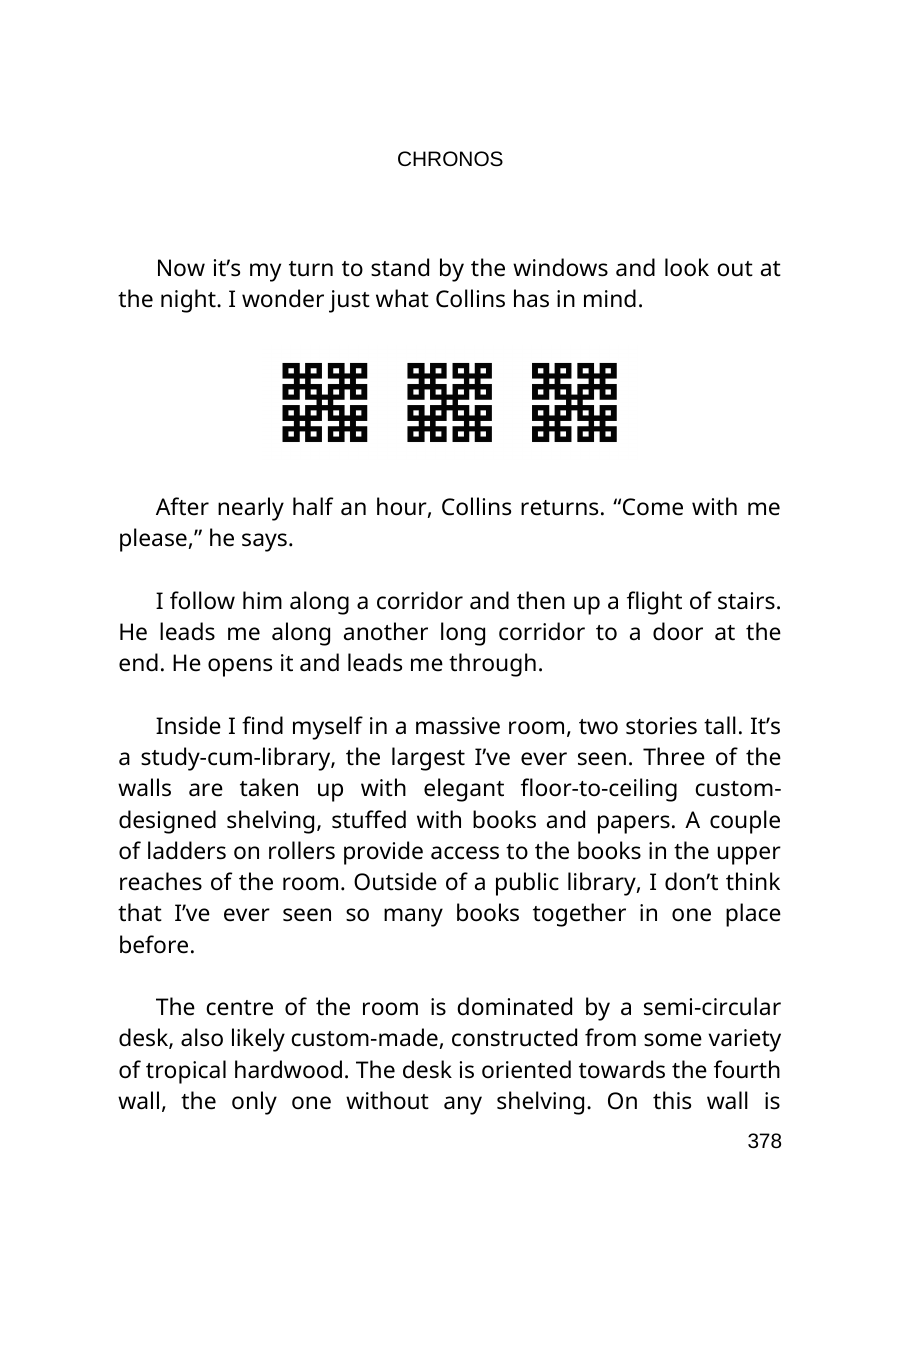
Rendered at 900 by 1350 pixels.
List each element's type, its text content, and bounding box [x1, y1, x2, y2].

text I follow him along a corridor and then up a flight of stairs. He leads me along another long corridor to a door at the end. He opens it and leads me through. [118, 585, 782, 678]
text Now it’s my turn to stand by the windows and look out at the night. I wonder just what Collins has in mind. [118, 251, 782, 314]
text After nearly half an hour, Collins returns. “Come with me please,” he says. [118, 491, 782, 553]
text The centre of the room is dominated by a semi-circular desk, also likely custom-made, constructed from some variety of tropical hardwood. The desk is oriented towards the fourth wall, the only one without any shelving. On this wall is [118, 991, 782, 1116]
picture [262, 345, 638, 460]
text Inside I find myself in a massive room, two stories tall. It’s a study-cum-library, the largest I’ve ever seen. Three of the walls are taken up with elegant floor-to-ceiling custom-designed shelving, stuffed with books and papers. A couple of ladders on rollers provide access to the books in the upper reaches of the room. Outside of a public library, I don’t think that I’ve ever seen so many books together in one place before. [118, 710, 782, 960]
